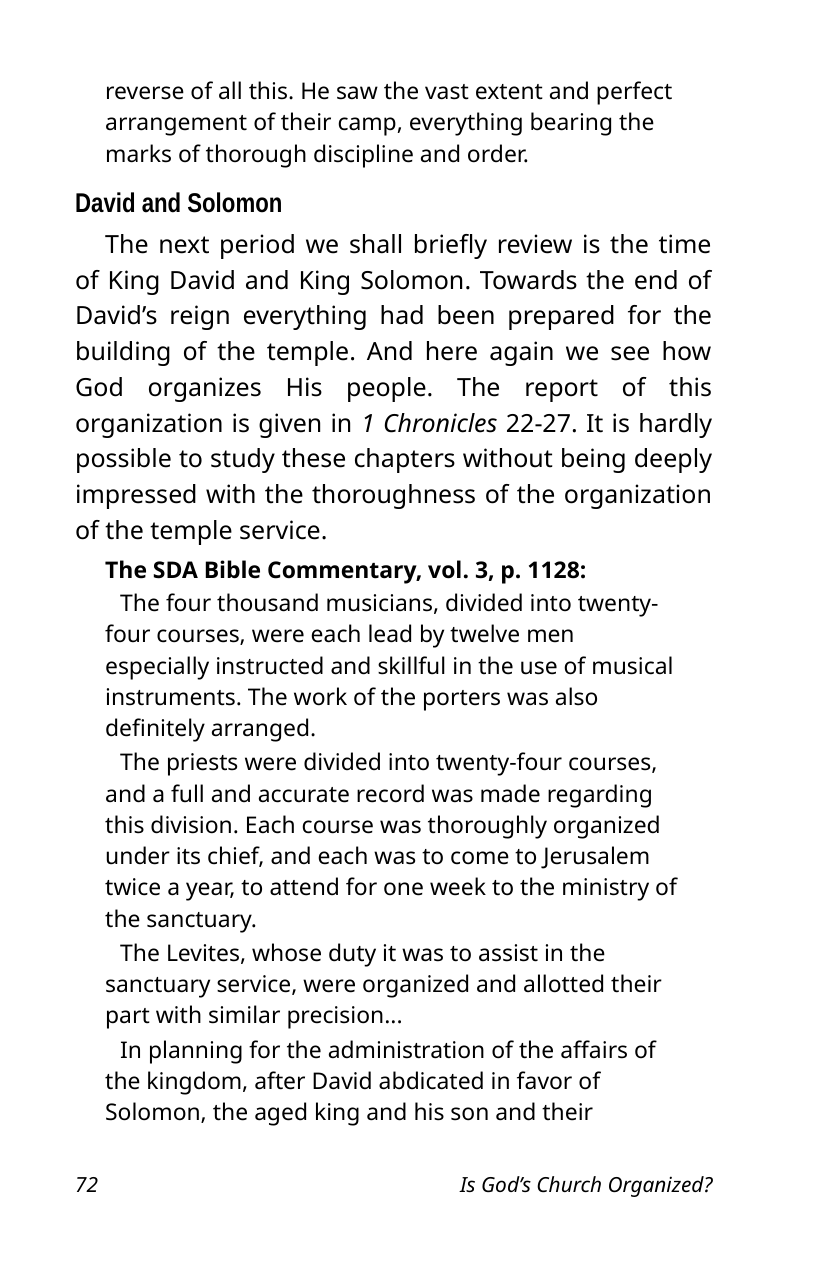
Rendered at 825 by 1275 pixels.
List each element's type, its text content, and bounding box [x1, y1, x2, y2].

text The Levites, whose duty it was to assist in the sanctuary service, were organized and allotted their part with similar precision... [105, 937, 682, 1031]
text reverse of all this. He saw the vast extent and perfect arrangement of their camp, everything bearing the marks of thorough discipline and order. [105, 75, 682, 169]
text The next period we shall briefly review is the time of King David and King Solomon. Towards the end of David’s reign everything had been prepared for the building of the temple. And here again we see how God organizes His people. The report of this organization is given in 1 Chronicles 22-27. It is hardly possible to study these chapters without being deeply impressed with the thoroughness of the organization of the temple service. [75, 227, 712, 547]
text The priests were divided into twenty-four courses, and a full and accurate record was made regarding this division. Each course was thoroughly organized under its chief, and each was to come to Jerusalem twice a year, to attend for one week to the ministry of the sanctuary. [105, 746, 682, 934]
text The SDA Bible Commentary, vol. 3, p. 1128: [105, 554, 712, 586]
subtitle David and Solomon [75, 187, 712, 218]
text In planning for the administration of the affairs of the kingdom, after David abdicated in favor of Solomon, the aged king and his son and their [105, 1034, 682, 1127]
text The four thousand musicians, divided into twenty-four courses, were each lead by twelve men especially instructed and skillful in the use of musical instruments. The work of the porters was also definitely arranged. [105, 587, 682, 743]
